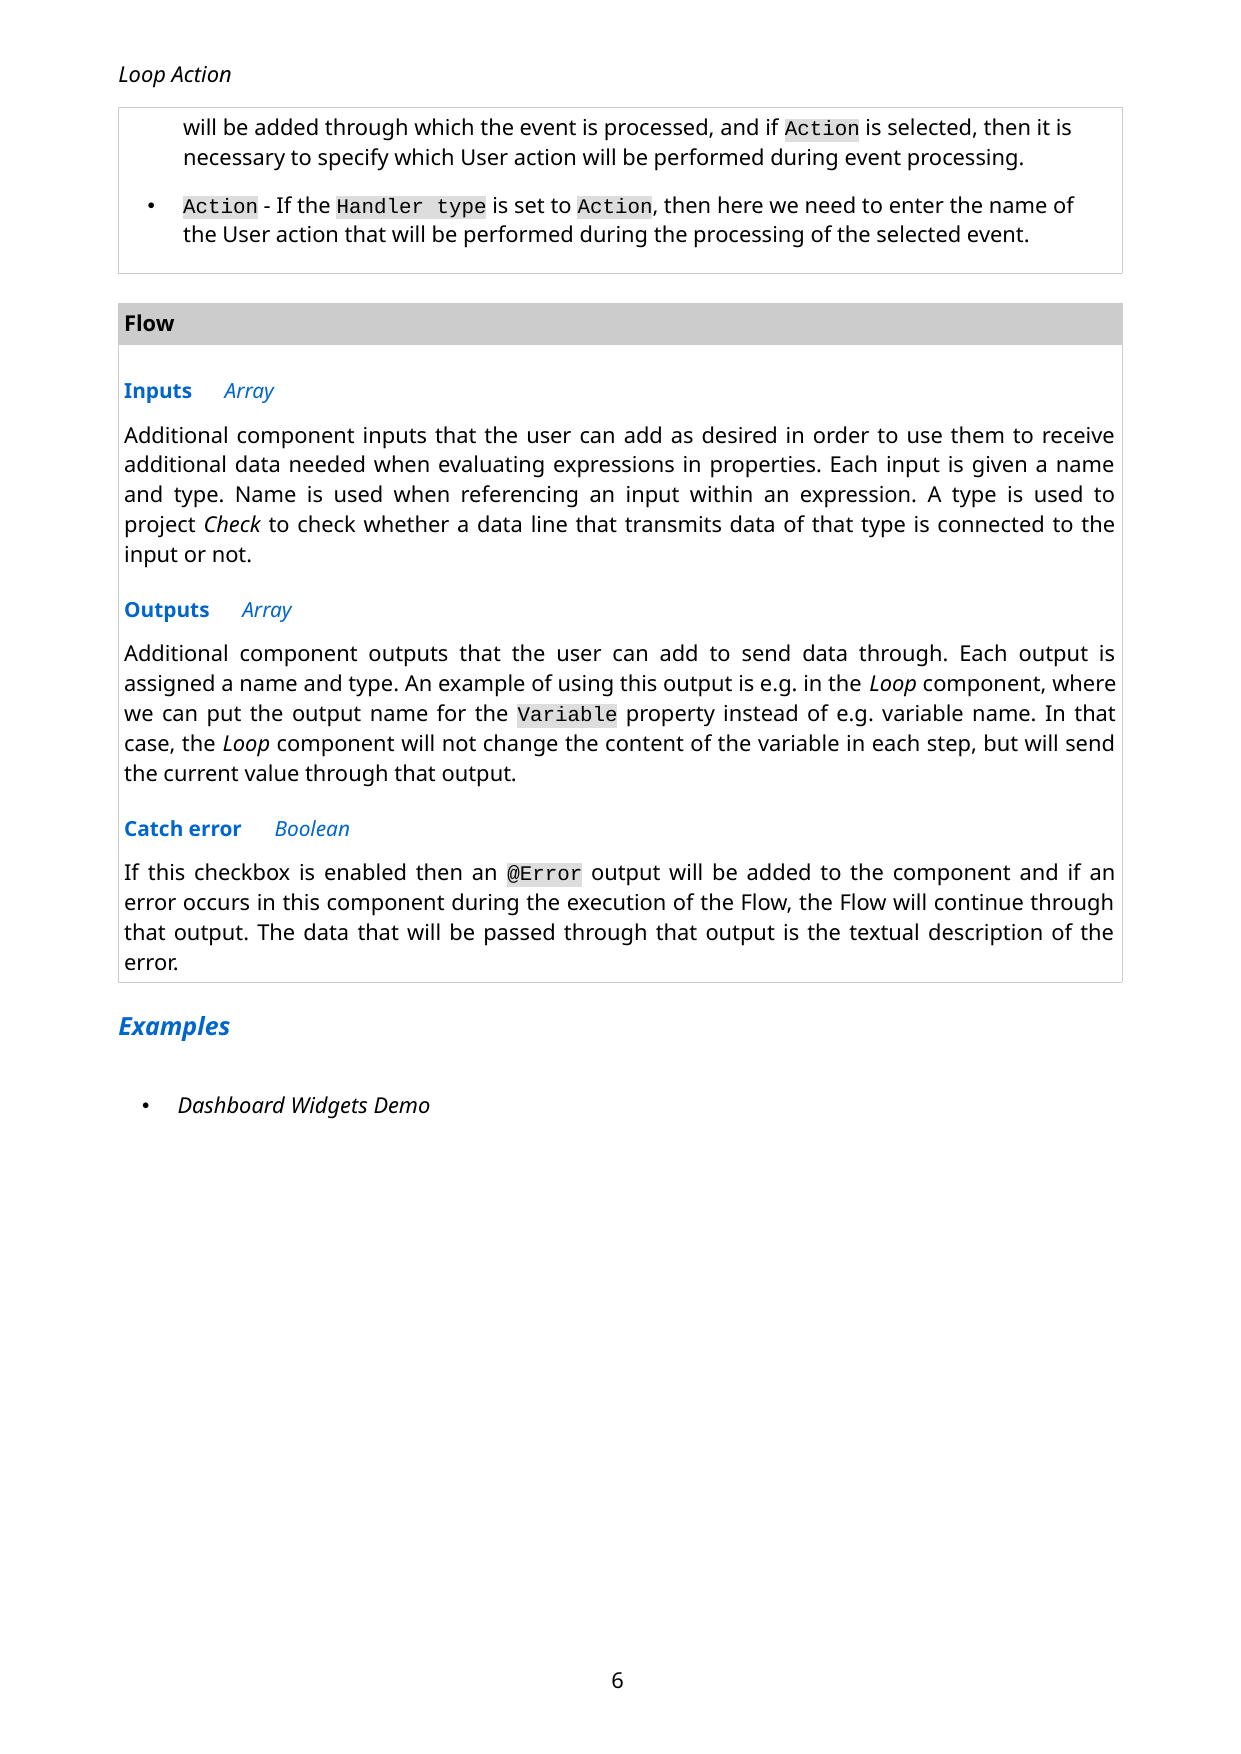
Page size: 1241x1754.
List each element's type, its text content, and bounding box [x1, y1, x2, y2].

table_cell Inputs Array Additional component inputs that the user can add as desired in order to use them to receive additional data needed when evaluating expressions in properties. Each input is given a name and type. Name is used when referencing an input within an expression. A type is used to project Check to check whether a data line that transmits data of that type is connected to the input or not. Outputs Array Additional component outputs that the user can add to send data through. Each output is assigned a name and type. An example of using this output is e.g. in the Loop component, where we can put the output name for the Variable property instead of e.g. variable name. In that case, the Loop component will not change the content of the variable in each step, but will send the current value through that output. Catch error Boolean If this checkbox is enabled then an @Error output will be added to the component and if an error occurs in this component during the execution of the Flow, the Flow will continue through that output. The data that will be passed through that output is the textual description of the error. [119, 345, 1122, 982]
table_cell will be added through which the event is processed, and if Action is selected, then it is necessary to specify which User action will be performed during event processing. Action - If the Handler type is set to Action, then here we need to enter the name of the User action that will be performed during the processing of the selected event. [119, 108, 1122, 273]
list Dashboard Widgets Demo [142, 1090, 1110, 1120]
table_header Flow [119, 304, 1122, 344]
subtitle Examples [118, 1009, 1122, 1043]
